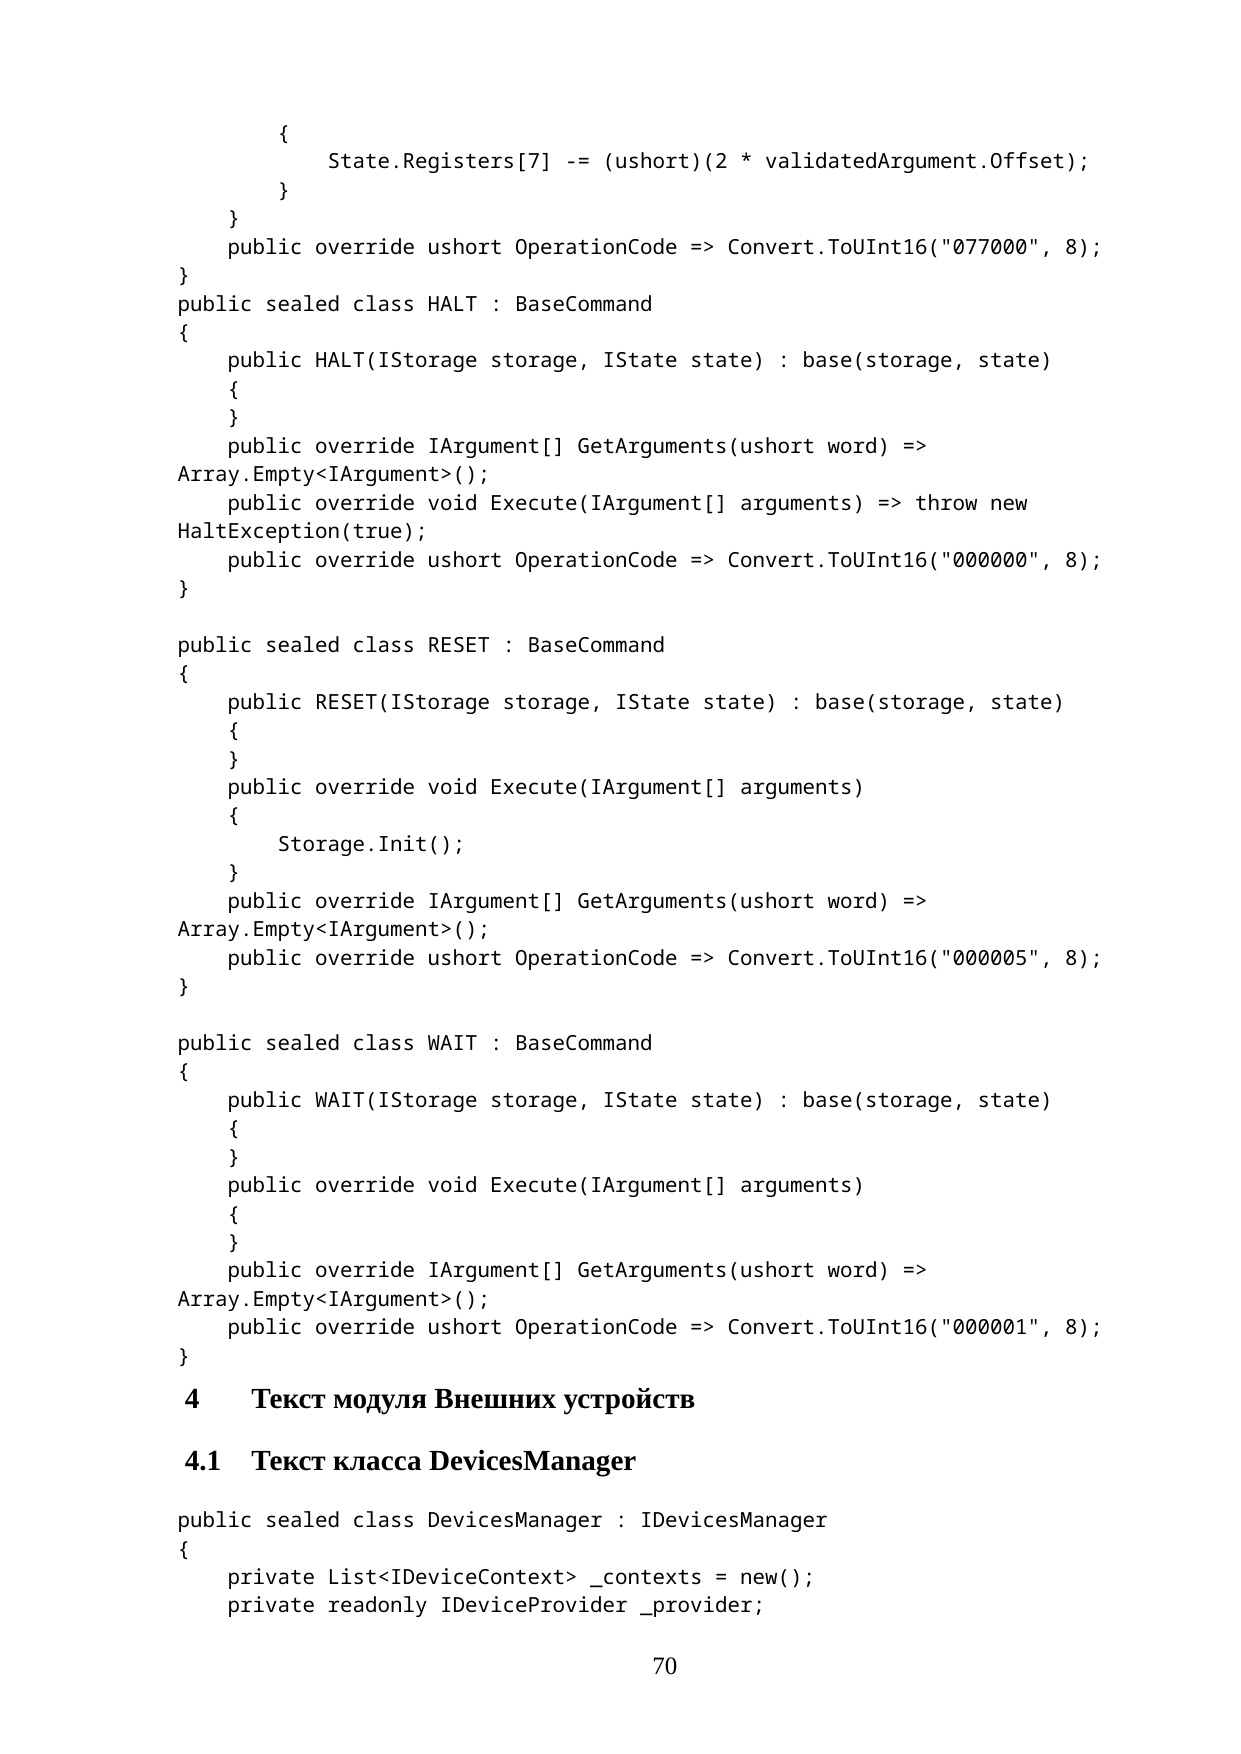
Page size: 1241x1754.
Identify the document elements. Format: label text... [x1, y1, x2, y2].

table_header { State.Registers[7] -= (ushort)(2 * validatedArgument.Offset); } } public override ushort OperationCode => Convert.ToUInt16("077000", 8); } public sealed class HALT : BaseCommand { public HALT(IStorage storage, IState state) : base(storage, state) { } public override IArgument[] GetArguments(ushort word) => Array.Empty<IArgument>(); public override void Execute(IArgument[] arguments) => throw new HaltException(true); public override ushort OperationCode => Convert.ToUInt16("000000", 8); } public sealed class RESET : BaseCommand { public RESET(IStorage storage, IState state) : base(storage, state) { } public override void Execute(IArgument[] arguments) { Storage.Init(); } public override IArgument[] GetArguments(ushort word) => Array.Empty<IArgument>(); public override ushort OperationCode => Convert.ToUInt16("000005", 8); } public sealed class WAIT : BaseCommand { public WAIT(IStorage storage, IState state) : base(storage, state) { } public override void Execute(IArgument[] arguments) { } public override IArgument[] GetArguments(ushort word) => Array.Empty<IArgument>(); public override ushort OperationCode => Convert.ToUInt16("000001", 8); } [177, 118, 1152, 1369]
subtitle Текст класса DevicesManager [177, 1443, 1152, 1477]
subtitle Текст модуля Внешних устройств [177, 1381, 1152, 1415]
table_header public sealed class DevicesManager : IDevicesManager { private List<IDeviceContext> _contexts = new(); private readonly IDeviceProvider _provider; [177, 1505, 1152, 1619]
